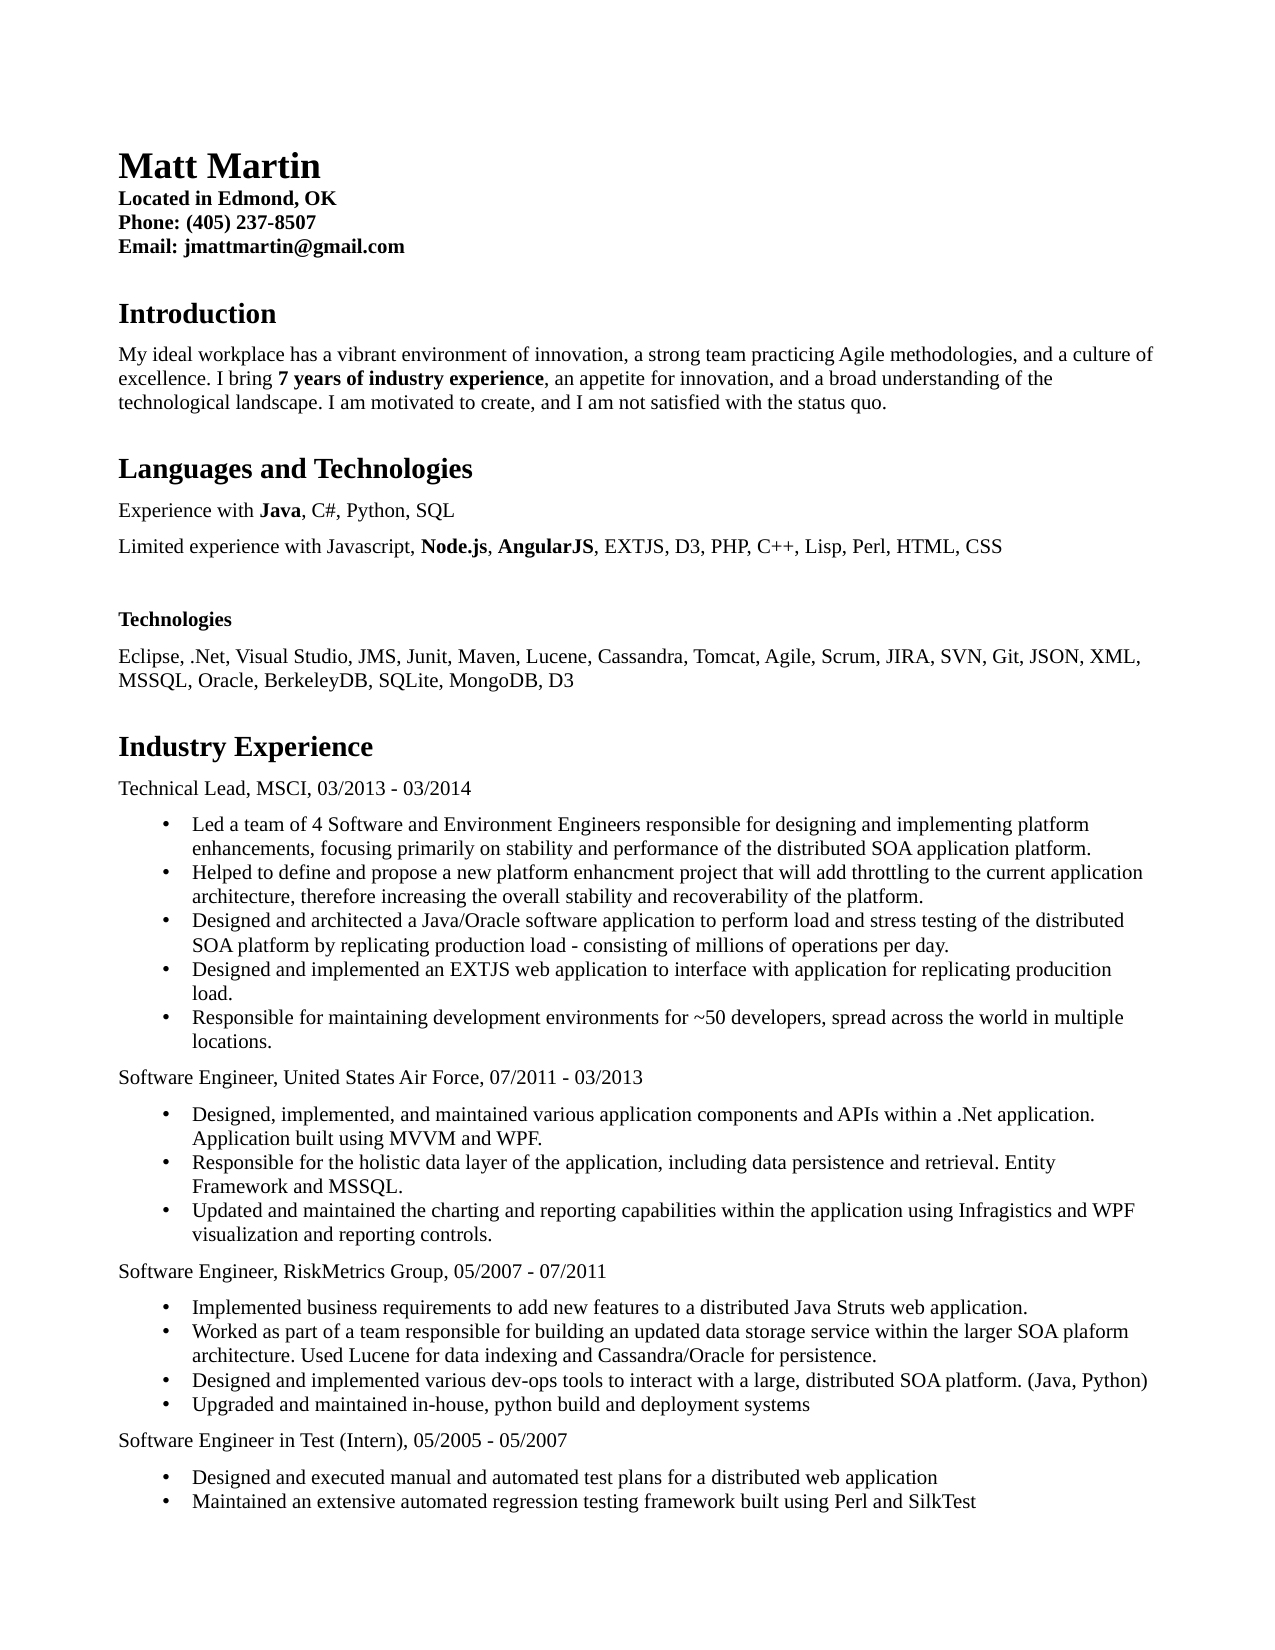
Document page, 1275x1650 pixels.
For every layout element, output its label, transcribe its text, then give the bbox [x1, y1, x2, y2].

list Led a team of 4 Software and Environment Engineers responsible for designing and implementing platform enhancements, focusing primarily on stability and performance of the distributed SOA application platform. [162, 812, 1157, 860]
list Maintained an extensive automated regression testing framework built using Perl and SilkTest [162, 1489, 1157, 1513]
text Limited experience with Javascript, Node.js, AngularJS, EXTJS, D3, PHP, C++, Lisp, Perl, HTML, CSS [118, 534, 1157, 558]
text Experience with Java, C#, Python, SQL [118, 498, 1157, 522]
subtitle Languages and Technologies [118, 452, 1157, 485]
list Updated and maintained the charting and reporting capabilities within the application using Infragistics and WPF visualization and reporting controls. [162, 1198, 1157, 1246]
text My ideal workplace has a vibrant environment of innovation, a strong team practicing Agile methodologies, and a culture of excellence. I bring 7 years of industry experience, an appetite for innovation, and a broad understanding of the technological landscape. I am motivated to create, and I am not satisfied with the status quo. [118, 342, 1157, 414]
text Software Engineer, United States Air Force, 07/2011 - 03/2013 [118, 1065, 1157, 1089]
text Software Engineer in Test (Intern), 05/2005 - 05/2007 [118, 1428, 1157, 1452]
list Designed and implemented an EXTJS web application to interface with application for replicating producition load. [162, 957, 1157, 1005]
list Helped to define and propose a new platform enhancment project that will add throttling to the current application architecture, therefore increasing the overall stability and recoverability of the platform. [162, 860, 1157, 908]
subtitle Industry Experience [118, 729, 1157, 763]
text Software Engineer, RiskMetrics Group, 05/2007 - 07/2011 [118, 1259, 1157, 1283]
list Designed, implemented, and maintained various application components and APIs within a .Net application. Application built using MVVM and WPF. [162, 1102, 1157, 1150]
list Responsible for maintaining development environments for ~50 developers, spread across the world in multiple locations. [162, 1005, 1157, 1053]
list Designed and executed manual and automated test plans for a distributed web application [162, 1465, 1157, 1489]
list Upgraded and maintained in-house, python build and deployment systems [162, 1392, 1157, 1416]
list Responsible for the holistic data layer of the application, including data persistence and retrieval. Entity Framework and MSSQL. [162, 1150, 1157, 1198]
subtitle Introduction [118, 296, 1157, 329]
text Eclipse, .Net, Visual Studio, JMS, Junit, Maven, Lucene, Cassandra, Tomcat, Agile, Scrum, JIRA, SVN, Git, JSON, XML, MSSQL, Oracle, BerkeleyDB, SQLite, MongoDB, D3 [118, 644, 1157, 692]
subtitle Matt Martin Located in Edmond, OK Phone: (405) 237-8507 Email: jmattmartin@gmail.com [118, 143, 1157, 258]
list Designed and implemented various dev-ops tools to interact with a large, distributed SOA platform. (Java, Python) [162, 1367, 1157, 1392]
list Designed and architected a Java/Oracle software application to perform load and stress testing of the distributed SOA platform by replicating production load - consisting of millions of operations per day. [162, 908, 1157, 957]
text Technical Lead, MSCI, 03/2013 - 03/2014 [118, 776, 1157, 800]
list Worked as part of a team responsible for building an updated data storage service within the larger SOA plaform architecture. Used Lucene for data indexing and Cassandra/Oracle for persistence. [162, 1319, 1157, 1367]
text Technologies [118, 607, 1157, 631]
list Implemented business requirements to add new features to a distributed Java Struts web application. [162, 1295, 1157, 1319]
